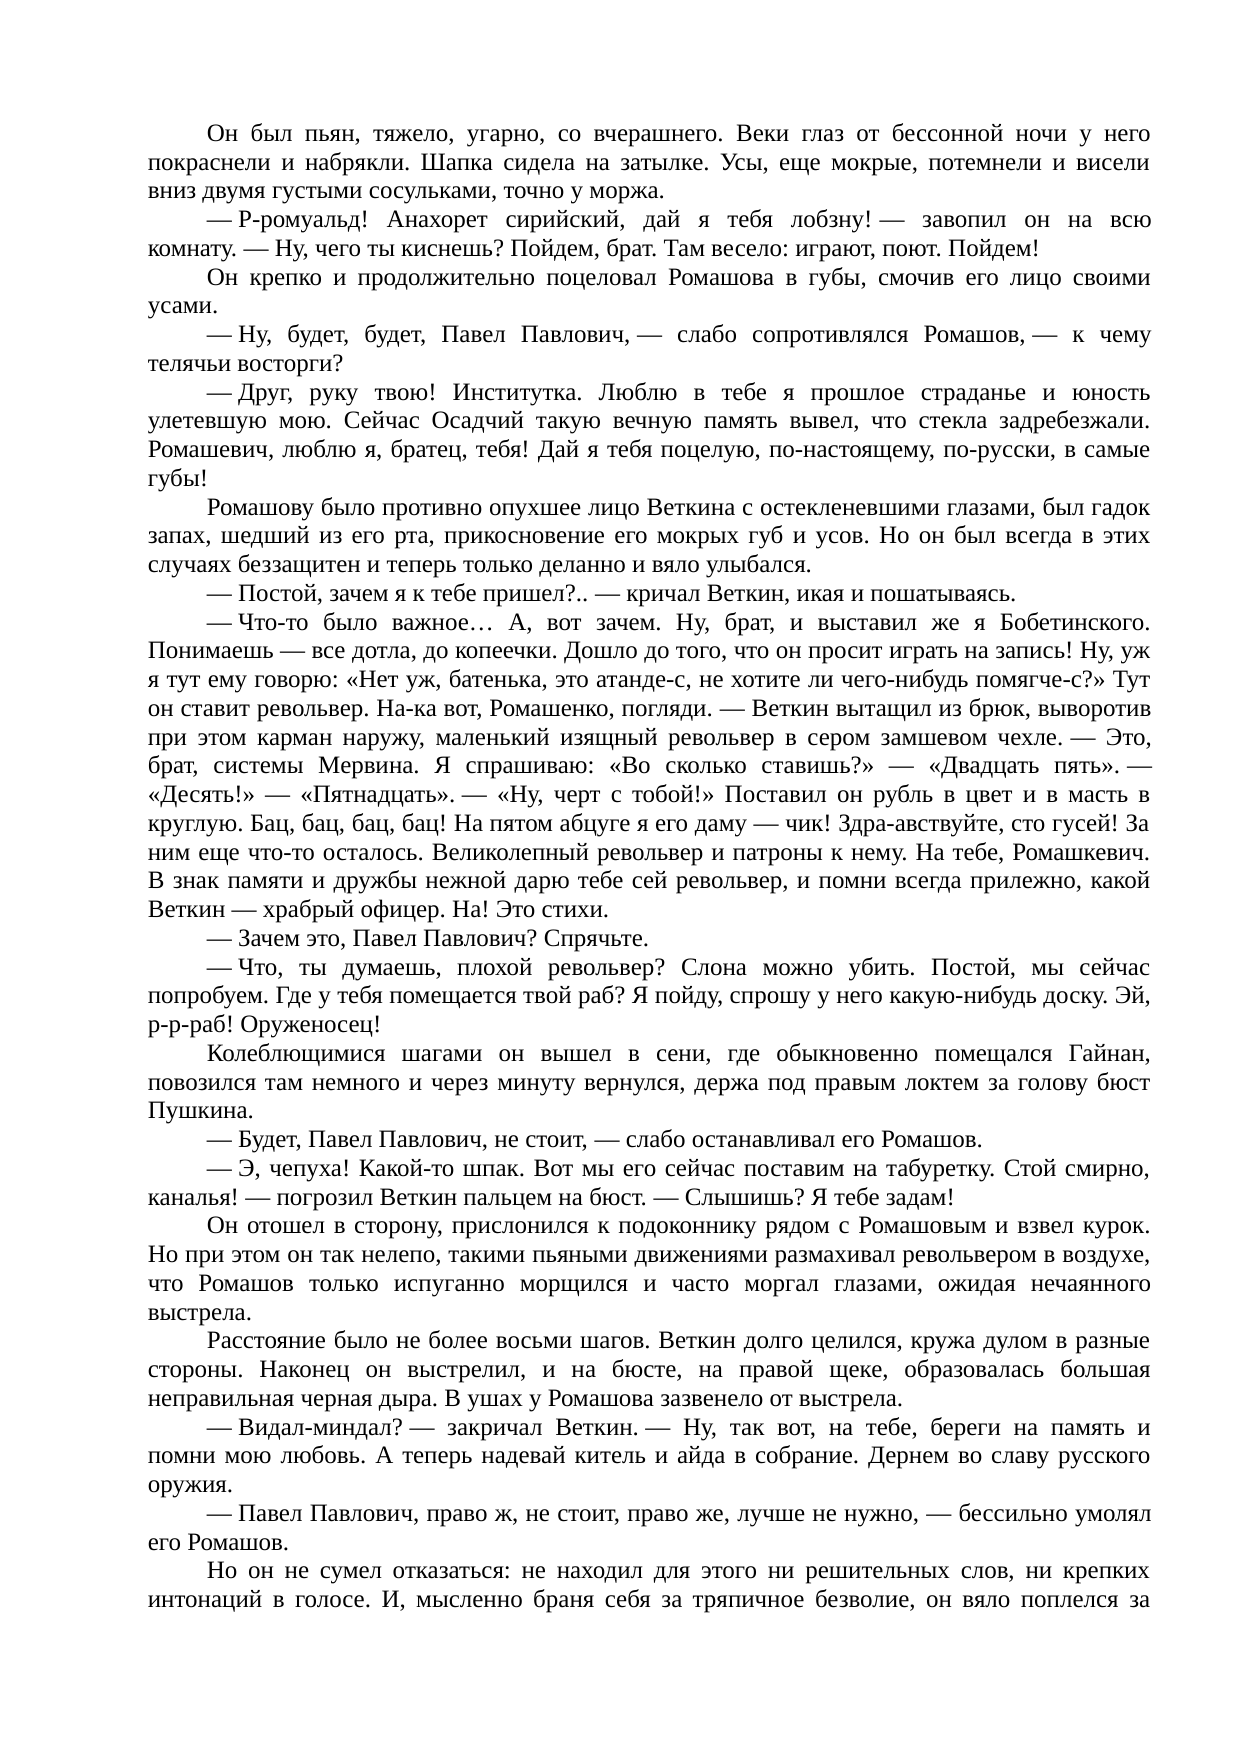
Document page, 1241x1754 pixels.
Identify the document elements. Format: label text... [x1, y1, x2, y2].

text Ромашову было противно опухшее лицо Веткина с остекленевшими глазами, был гадок запах, шедший из его рта, прикосновение его мокрых губ и усов. Но он был всегда в этих случаях беззащитен и теперь только деланно и вяло улыбался. [148, 492, 1152, 578]
text Он был пьян, тяжело, угарно, со вчерашнего. Веки глаз от бессонной ночи у него покраснели и набрякли. Шапка сидела на затылке. Усы, еще мокрые, потемнели и висели вниз двумя густыми сосульками, точно у моржа. [148, 118, 1152, 204]
text — Р-ромуальд! Анахорет сирийский, дай я тебя лобзну! — завопил он на всю комнату. — Ну, чего ты киснешь? Пойдем, брат. Там весело: играют, поют. Пойдем! [148, 204, 1152, 262]
text — Зачем это, Павел Павлович? Спрячьте. [148, 923, 1152, 952]
text Он отошел в сторону, прислонился к подоконнику рядом с Ромашовым и взвел курок. Но при этом он так нелепо, такими пьяными движениями размахивал револьвером в воздухе, что Ромашов только испуганно морщился и часто моргал глазами, ожидая нечаянного выстрела. [148, 1211, 1152, 1326]
text Но он не сумел отказаться: не находил для этого ни решительных слов, ни крепких интонаций в голосе. И, мысленно браня себя за тряпичное безволие, он вяло поплелся за [148, 1556, 1152, 1613]
text — Будет, Павел Павлович, не стоит, — слабо останавливал его Ромашов. [148, 1124, 1152, 1153]
text — Павел Павлович, право ж, не стоит, право же, лучше не нужно, — бессильно умолял его Ромашов. [148, 1498, 1152, 1556]
text — Постой, зачем я к тебе пришел?.. — кричал Веткин, икая и пошатываясь. [148, 578, 1152, 607]
text Колеблющимися шагами он вышел в сени, где обыкновенно помещался Гайнан, повозился там немного и через минуту вернулся, держа под правым локтем за голову бюст Пушкина. [148, 1038, 1152, 1124]
text — Э, чепуха! Какой-то шпак. Вот мы его сейчас поставим на табуретку. Стой смирно, каналья! — погрозил Веткин пальцем на бюст. — Слышишь? Я тебе задам! [148, 1153, 1152, 1211]
text Расстояние было не более восьми шагов. Веткин долго целился, кружа дулом в разные стороны. Наконец он выстрелил, и на бюсте, на правой щеке, образовалась большая неправильная черная дыра. В ушах у Ромашова зазвенело от выстрела. [148, 1326, 1152, 1412]
text — Что, ты думаешь, плохой револьвер? Слона можно убить. Постой, мы сейчас попробуем. Где у тебя помещается твой раб? Я пойду, спрошу у него какую-нибудь доску. Эй, р-р-раб! Оруженосец! [148, 952, 1152, 1038]
text — Что-то было важное… А, вот зачем. Ну, брат, и выставил же я Бобетинского. Понимаешь — все дотла, до копеечки. Дошло до того, что он просит играть на запись! Ну, уж я тут ему говорю: «Нет уж, батенька, это атанде-с, не хотите ли чего-нибудь помягче-с?» Тут он ставит револьвер. На-ка вот, Ромашенко, погляди. — Веткин вытащил из брюк, выворотив при этом карман наружу, маленький изящный револьвер в сером замшевом чехле. — Это, брат, системы Мервина. Я спрашиваю: «Во сколько ставишь?» — «Двадцать пять». — «Десять!» — «Пятнадцать». — «Ну, черт с тобой!» Поставил он рубль в цвет и в масть в круглую. Бац, бац, бац, бац! На пятом абцуге я его даму — чик! Здра-авствуйте, сто гусей! За ним еще что-то осталось. Великолепный револьвер и патроны к нему. На тебе, Ромашкевич. В знак памяти и дружбы нежной дарю тебе сей револьвер, и помни всегда прилежно, какой Веткин — храбрый офицер. На! Это стихи. [148, 607, 1152, 923]
text Он крепко и продолжительно поцеловал Ромашова в губы, смочив его лицо своими усами. [148, 262, 1152, 319]
text — Друг, руку твою! Институтка. Люблю в тебе я прошлое страданье и юность улетевшую мою. Сейчас Осадчий такую вечную память вывел, что стекла задребезжали. Ромашевич, люблю я, братец, тебя! Дай я тебя поцелую, по-настоящему, по-русски, в самые губы! [148, 377, 1152, 492]
text — Ну, будет, будет, Павел Павлович, — слабо сопротивлялся Ромашов, — к чему телячьи восторги? [148, 319, 1152, 377]
text — Видал-миндал? — закричал Веткин. — Ну, так вот, на тебе, береги на память и помни мою любовь. А теперь надевай китель и айда в собрание. Дернем во славу русского оружия. [148, 1412, 1152, 1498]
